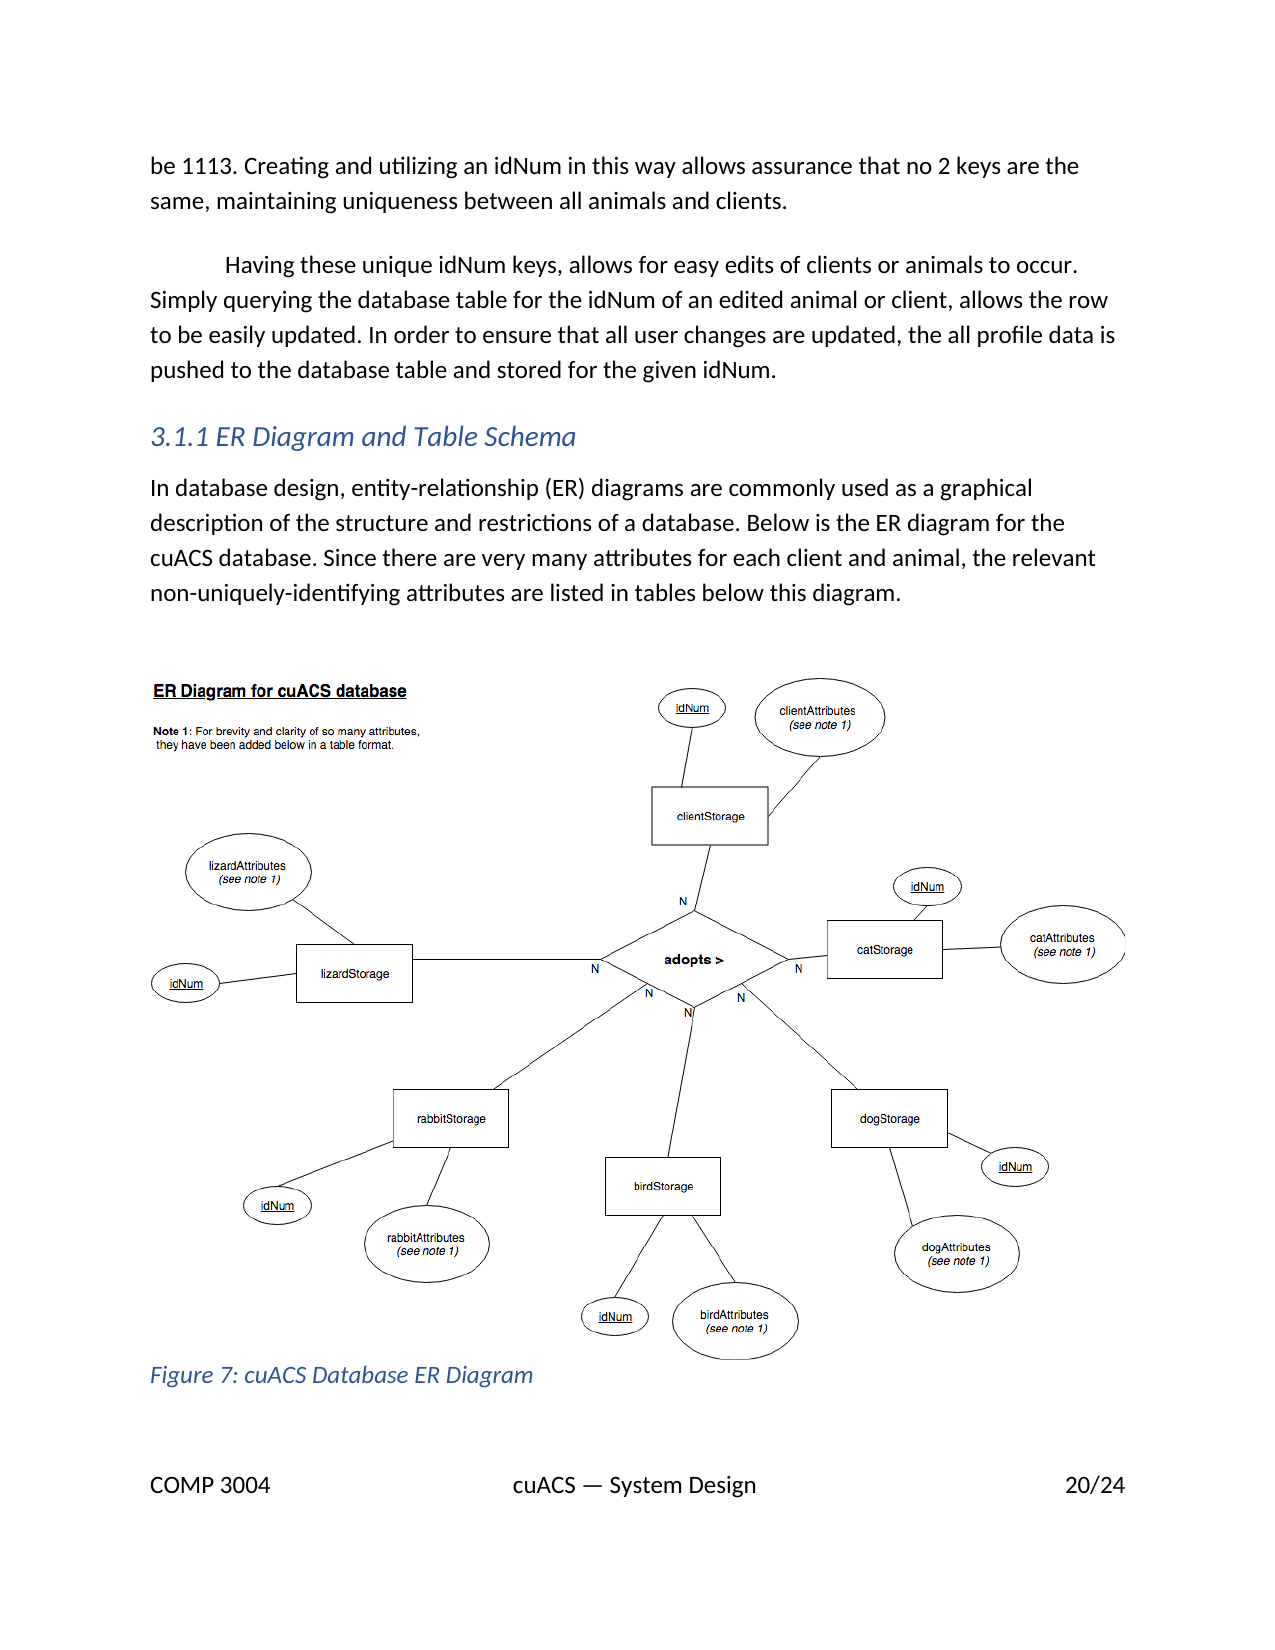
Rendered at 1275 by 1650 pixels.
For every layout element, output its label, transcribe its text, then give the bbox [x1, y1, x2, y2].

text be 1113. Creating and utilizing an idNum in this way allows assurance that no 2 keys are the same, maintaining uniqueness between all animals and clients. [150, 150, 1125, 216]
text Figure 7: cuACS Database ER Diagram [150, 1360, 1125, 1390]
text In database design, entity-relationship (ER) diagrams are commonly used as a graphical description of the structure and restrictions of a database. Below is the ER diagram for the cuACS database. Since there are very many attributes for each client and animal, the relevant non-uniquely-identifying attributes are listed in tables below this diagram. [150, 472, 1125, 607]
picture [150, 678, 1125, 1360]
text Having these unique idNum keys, allows for easy edits of clients or animals to occur. Simply querying the database table for the idNum of an edited animal or client, allows the row to be easily updated. In order to ensure that all user changes are updated, the all profile data is pushed to the database table and stored for the given idNum. [150, 249, 1125, 385]
subtitle 3.1.1 ER Diagram and Table Schema [150, 418, 1125, 454]
